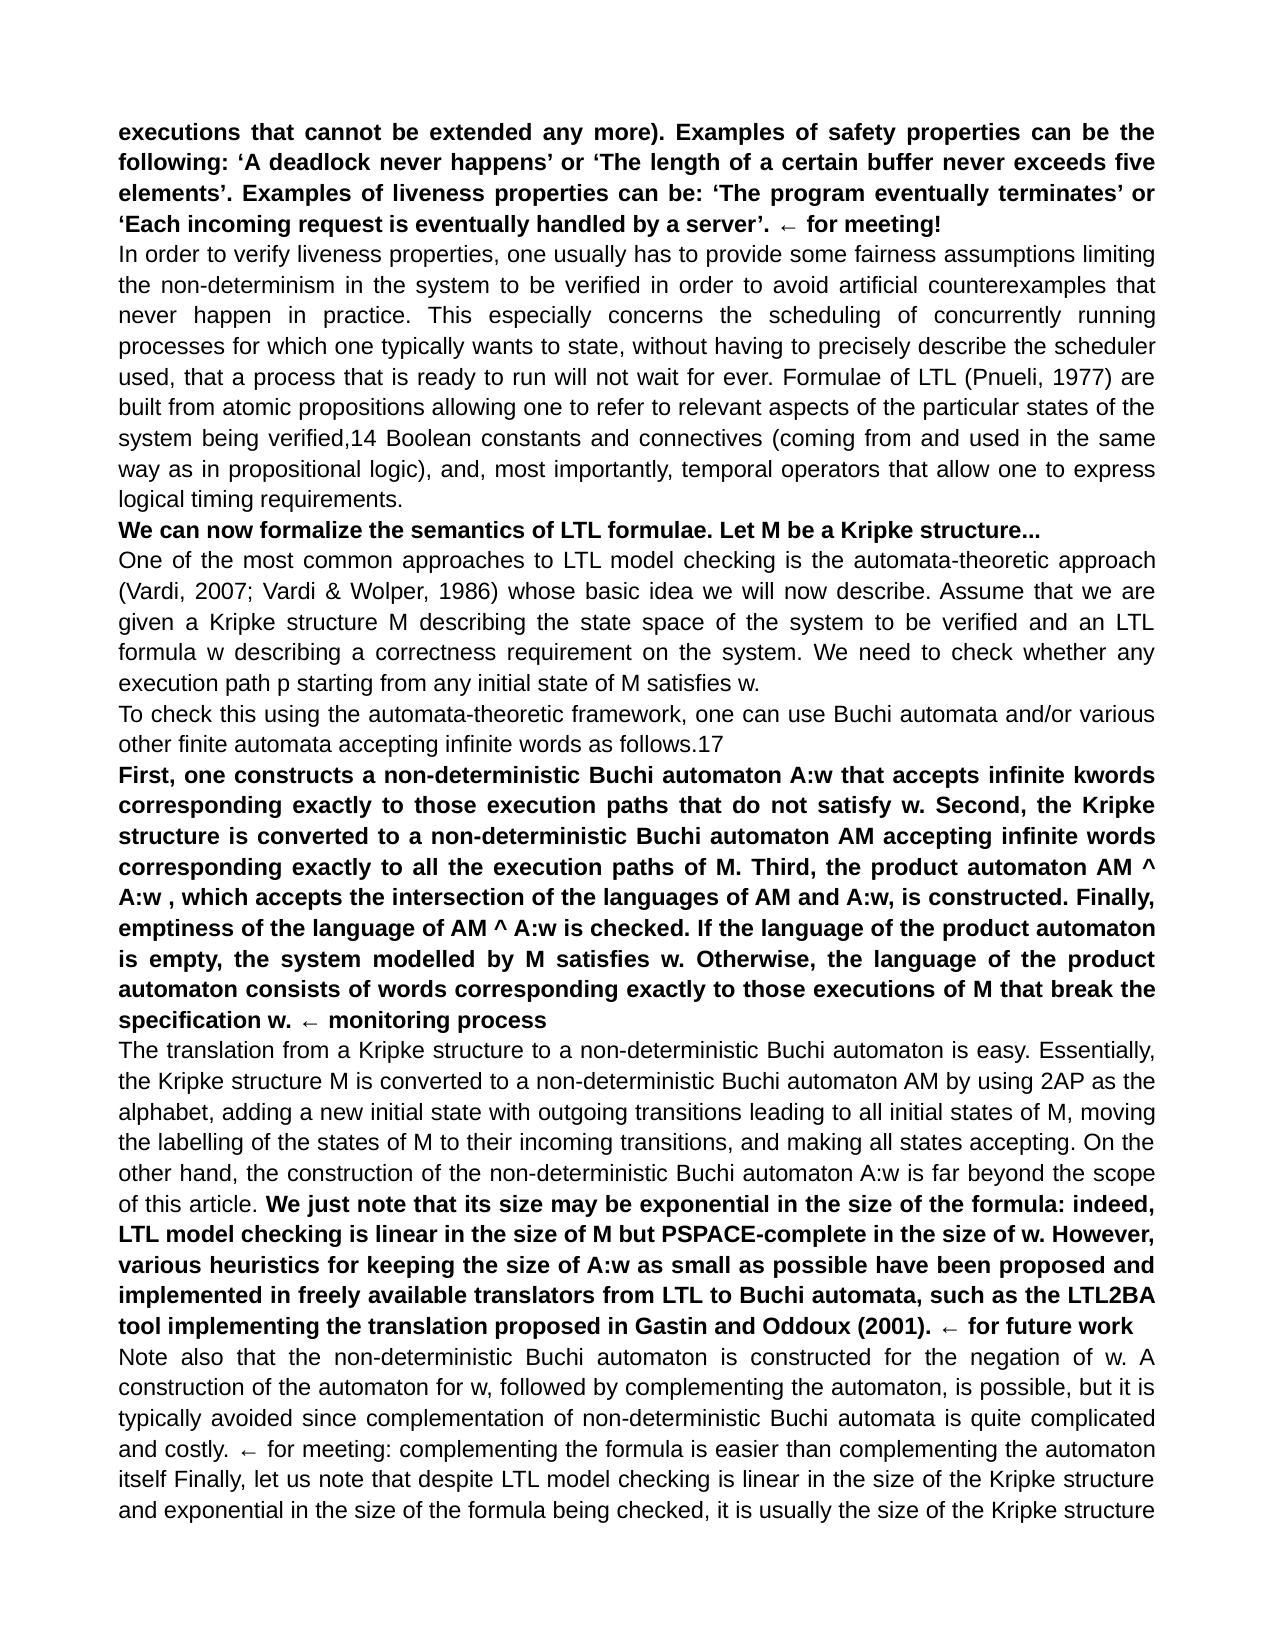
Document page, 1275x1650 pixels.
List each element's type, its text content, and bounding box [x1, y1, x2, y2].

text executions that cannot be extended any more). Examples of safety properties can be the following: ‘A deadlock never happens’ or ‘The length of a certain buffer never exceeds five elements’. Examples of liveness properties can be: ‘The program eventually terminates’ or ‘Each incoming request is eventually handled by a server’. ← for meeting! [118, 118, 1157, 237]
text To check this using the automata-theoretic framework, one can use Buchi automata and/or various other finite automata accepting infinite words as follows.17 [118, 700, 1157, 757]
text Note also that the non-deterministic Buchi automaton is constructed for the negation of w. A construction of the automaton for w, followed by complementing the automaton, is possible, but it is typically avoided since complementation of non-deterministic Buchi automata is quite complicated and costly. ← for meeting: complementing the formula is easier than complementing the automaton itself Finally, let us note that despite LTL model checking is linear in the size of the Kripke structure and exponential in the size of the formula being checked, it is usually the size of the Kripke structure [118, 1343, 1157, 1523]
text In order to verify liveness properties, one usually has to provide some fairness assumptions limiting the non-determinism in the system to be verified in order to avoid artificial counterexamples that never happen in practice. This especially concerns the scheduling of concurrently running processes for which one typically wants to state, without having to precisely describe the scheduler used, that a process that is ready to run will not wait for ever. Formulae of LTL (Pnueli, 1977) are built from atomic propositions allowing one to refer to relevant aspects of the particular states of the system being verified,14 Boolean constants and connectives (coming from and used in the same way as in propositional logic), and, most importantly, temporal operators that allow one to express logical timing requirements. [118, 241, 1157, 512]
text One of the most common approaches to LTL model checking is the automata-theoretic approach (Vardi, 2007; Vardi & Wolper, 1986) whose basic idea we will now describe. Assume that we are given a Kripke structure M describing the state space of the system to be verified and an LTL formula w describing a correctness requirement on the system. We need to check whether any execution path p starting from any initial state of M satisfies w. [118, 547, 1157, 696]
text First, one constructs a non-deterministic Buchi automaton A:w that accepts infinite kwords corresponding exactly to those execution paths that do not satisfy w. Second, the Kripke structure is converted to a non-deterministic Buchi automaton AM accepting infinite words corresponding exactly to all the execution paths of M. Third, the product automaton AM ^ A:w , which accepts the intersection of the languages of AM and A:w, is constructed. Finally, emptiness of the language of AM ^ A:w is checked. If the language of the product automaton is empty, the system modelled by M satisfies w. Otherwise, the language of the product automaton consists of words corresponding exactly to those executions of M that break the specification w. ← monitoring process [118, 761, 1157, 1033]
text We can now formalize the semantics of LTL formulae. Let M be a Kripke structure... [118, 516, 1157, 543]
text The translation from a Kripke structure to a non-deterministic Buchi automaton is easy. Essentially, the Kripke structure M is converted to a non-deterministic Buchi automaton AM by using 2AP as the alphabet, adding a new initial state with outgoing transitions leading to all initial states of M, moving the labelling of the states of M to their incoming transitions, and making all states accepting. On the other hand, the construction of the non-deterministic Buchi automaton A:w is far beyond the scope of this article. We just note that its size may be exponential in the size of the formula: indeed, LTL model checking is linear in the size of M but PSPACE-complete in the size of w. However, various heuristics for keeping the size of A:w as small as possible have been proposed and implemented in freely available translators from LTL to Buchi automata, such as the LTL2BA tool implementing the translation proposed in Gastin and Oddoux (2001). ← for future work [118, 1037, 1157, 1339]
